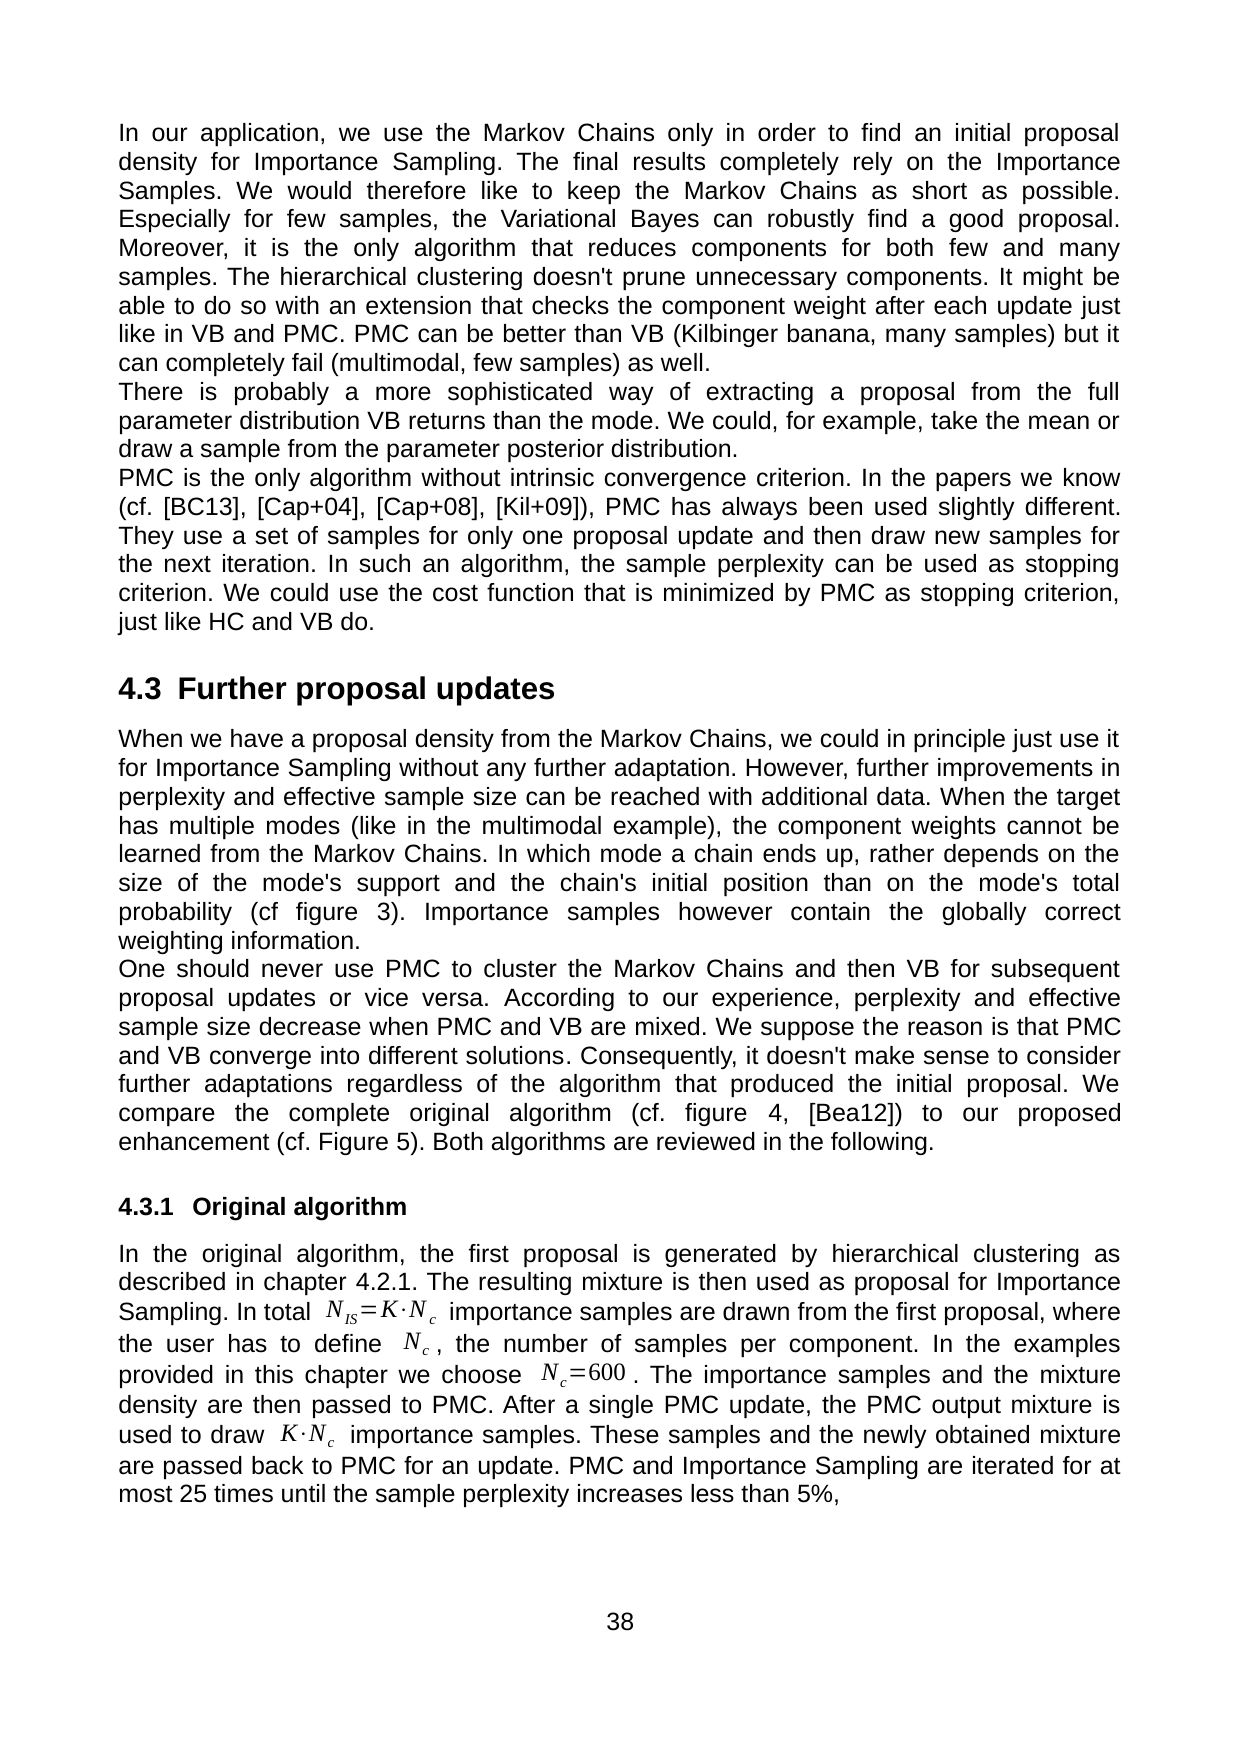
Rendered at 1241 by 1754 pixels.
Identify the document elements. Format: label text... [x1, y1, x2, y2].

subtitle Further proposal updates [118, 670, 1122, 706]
text PMC is the only algorithm without intrinsic convergence criterion. In the papers we know (cf. [BC13], [Cap+04], [Cap+08], [Kil+09]), PMC has always been used slightly different. They use a set of samples for only one proposal update and then draw new samples for the next iteration. In such an algorithm, the sample perplexity can be used as stopping criterion. We could use the cost function that is minimized by PMC as stopping criterion, just like HC and VB do. [118, 463, 1122, 636]
text One should never use PMC to cluster the Markov Chains and then VB for subsequent proposal updates or vice versa. According to our experience, perplexity and effective sample size decrease when PMC and VB are mixed. We suppose the reason is that PMC and VB converge into different solutions. Consequently, it doesn't make sense to consider further adaptations regardless of the algorithm that produced the initial proposal. We compare the complete original algorithm (cf. figure 4, [Bea12]) to our proposed enhancement (cf. Figure 5). Both algorithms are reviewed in the following. [118, 954, 1122, 1156]
subtitle Original algorithm [118, 1192, 1122, 1221]
text When we have a proposal density from the Markov Chains, we could in principle just use it for Importance Sampling without any further adaptation. However, further improvements in perplexity and effective sample size can be reached with additional data. When the target has multiple modes (like in the multimodal example), the component weights cannot be learned from the Markov Chains. In which mode a chain ends up, rather depends on the size of the mode's support and the chain's initial position than on the mode's total probability (cf figure 3). Importance samples however contain the globally correct weighting information. [118, 724, 1122, 954]
text There is probably a more sophisticated way of extracting a proposal from the full parameter distribution VB returns than the mode. We could, for example, take the mean or draw a sample from the parameter posterior distribution. [118, 377, 1122, 463]
text In the original algorithm, the first proposal is generated by hierarchical clustering as described in chapter 4.2.1. The resulting mixture is then used as proposal for Importance Sampling. In total importance samples are drawn from the first proposal, where the user has to define , the number of samples per component. In the examples provided in this chapter we choose . The importance samples and the mixture density are then passed to PMC. After a single PMC update, the PMC output mixture is used to draw importance samples. These samples and the newly obtained mixture are passed back to PMC for an update. PMC and Importance Sampling are iterated for at most 25 times until the sample perplexity increases less than 5%, [118, 1238, 1122, 1508]
text In our application, we use the Markov Chains only in order to find an initial proposal density for Importance Sampling. The final results completely rely on the Importance Samples. We would therefore like to keep the Markov Chains as short as possible. Especially for few samples, the Variational Bayes can robustly find a good proposal. Moreover, it is the only algorithm that reduces components for both few and many samples. The hierarchical clustering doesn't prune unnecessary components. It might be able to do so with an extension that checks the component weight after each update just like in VB and PMC. PMC can be better than VB (Kilbinger banana, many samples) but it can completely fail (multimodal, few samples) as well. [118, 118, 1122, 377]
